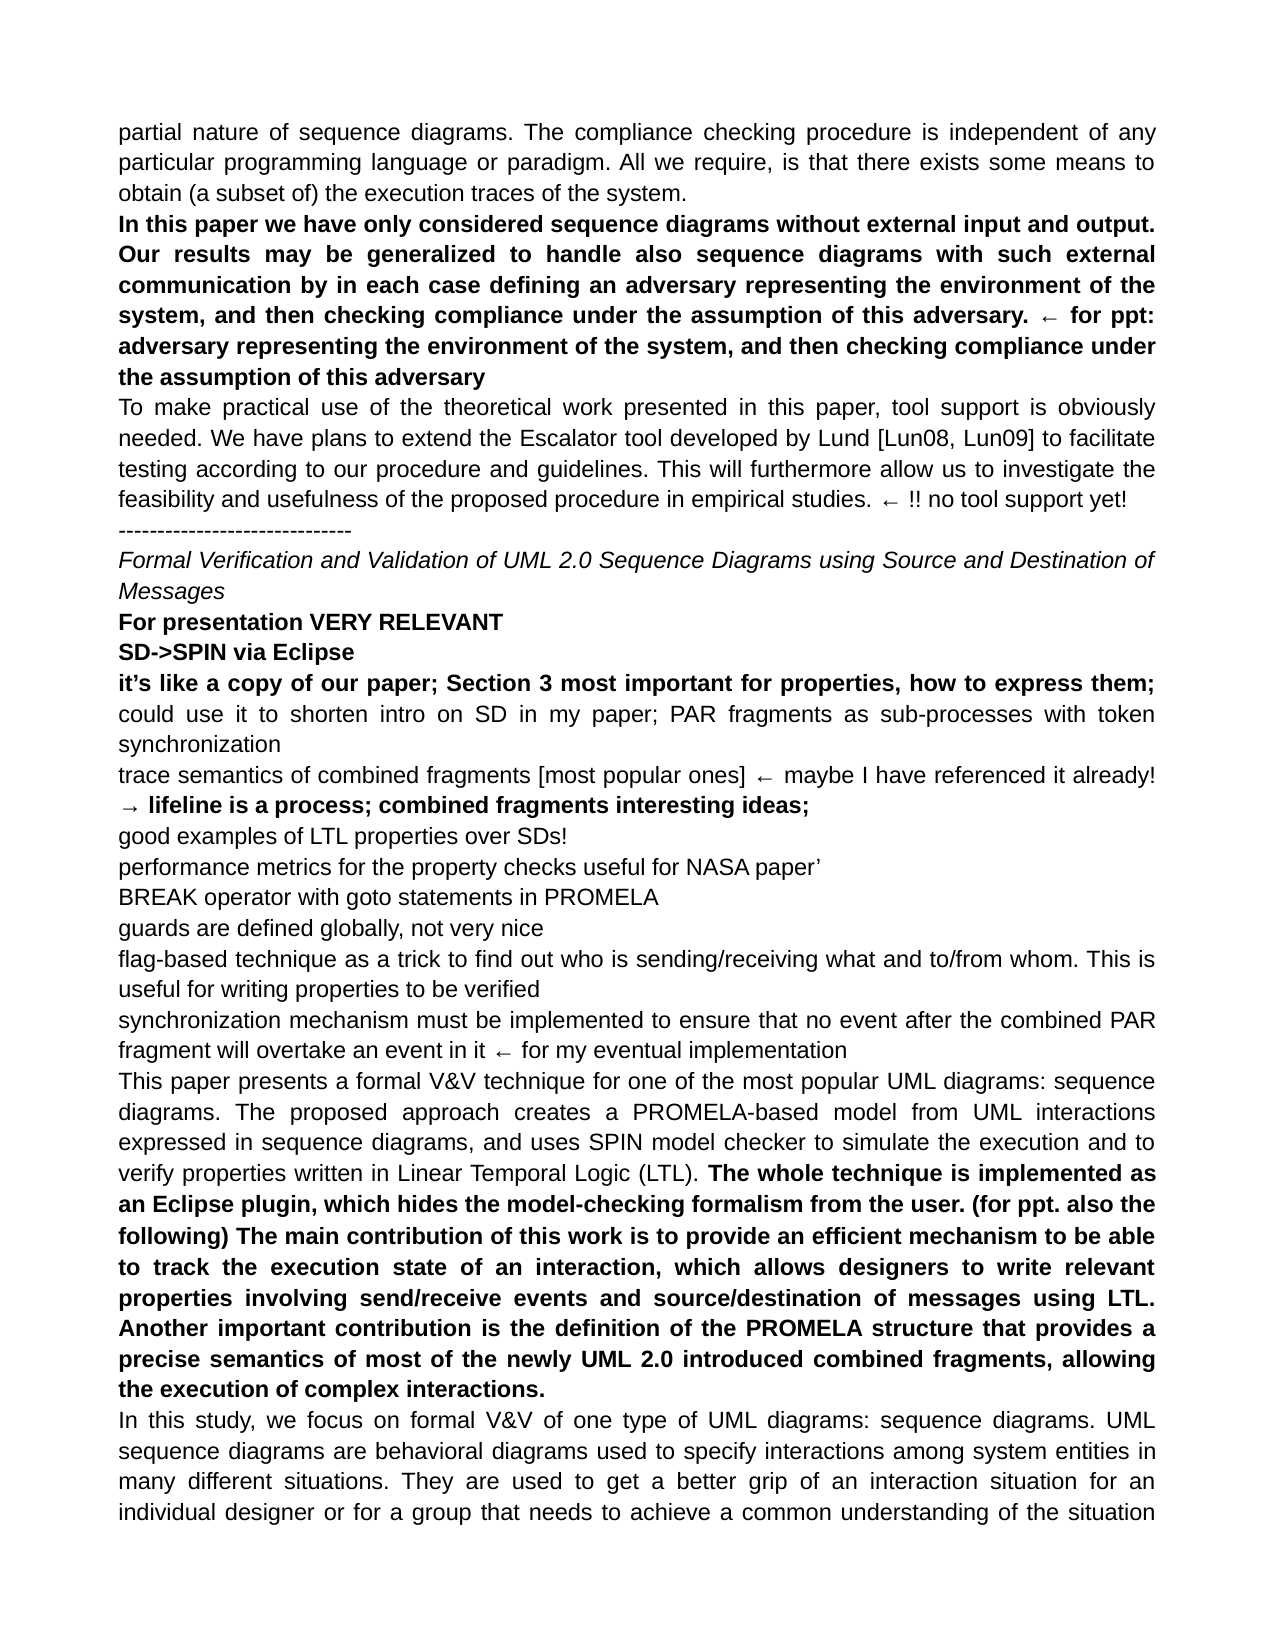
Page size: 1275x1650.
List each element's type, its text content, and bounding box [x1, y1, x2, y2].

text Formal Verification and Validation of UML 2.0 Sequence Diagrams using Source and Destination of Messages [118, 547, 1157, 604]
text This paper presents a formal V&V technique for one of the most popular UML diagrams: sequence diagrams. The proposed approach creates a PROMELA-based model from UML interactions expressed in sequence diagrams, and uses SPIN model checker to simulate the execution and to verify properties written in Linear Temporal Logic (LTL). The whole technique is implemented as an Eclipse plugin, which hides the model-checking formalism from the user. (for ppt. also the following) The main contribution of this work is to provide an efficient mechanism to be able to track the execution state of an interaction, which allows designers to write relevant properties involving send/receive events and source/destination of messages using LTL. Another important contribution is the definition of the PROMELA structure that provides a precise semantics of most of the newly UML 2.0 introduced combined fragments, allowing the execution of complex interactions. [118, 1067, 1157, 1403]
text performance metrics for the property checks useful for NASA paper’ [118, 853, 1157, 880]
text it’s like a copy of our paper; Section 3 most important for properties, how to express them; could use it to shorten intro on SD in my paper; PAR fragments as sub-processes with token synchronization [118, 669, 1157, 757]
text ------------------------------ [118, 516, 1157, 543]
text partial nature of sequence diagrams. The compliance checking procedure is independent of any particular programming language or paradigm. All we require, is that there exists some means to obtain (a subset of) the execution traces of the system. [118, 118, 1157, 206]
text In this paper we have only considered sequence diagrams without external input and output. Our results may be generalized to handle also sequence diagrams with such external communication by in each case defining an adversary representing the environment of the system, and then checking compliance under the assumption of this adversary. ← for ppt: adversary representing the environment of the system, and then checking compliance under the assumption of this adversary [118, 210, 1157, 390]
text guards are defined globally, not very nice [118, 914, 1157, 941]
text For presentation VERY RELEVANT [118, 608, 1157, 635]
text To make practical use of the theoretical work presented in this paper, tool support is obviously needed. We have plans to extend the Escalator tool developed by Lund [Lun08, Lun09] to facilitate testing according to our procedure and guidelines. This will furthermore allow us to investigate the feasibility and usefulness of the proposed procedure in empirical studies. ← !! no tool support yet! [118, 394, 1157, 512]
text good examples of LTL properties over SDs! [118, 822, 1157, 849]
text In this study, we focus on formal V&V of one type of UML diagrams: sequence diagrams. UML sequence diagrams are behavioral diagrams used to specify interactions among system entities in many different situations. They are used to get a better grip of an interaction situation for an individual designer or for a group that needs to achieve a common understanding of the situation [118, 1406, 1157, 1525]
text trace semantics of combined fragments [most popular ones] ← maybe I have referenced it already! → lifeline is a process; combined fragments interesting ideas; [118, 761, 1157, 819]
text synchronization mechanism must be implemented to ensure that no event after the combined PAR fragment will overtake an event in it ← for my eventual implementation [118, 1006, 1157, 1064]
text BREAK operator with goto statements in PROMELA [118, 884, 1157, 911]
text SD->SPIN via Eclipse [118, 639, 1157, 666]
text flag-based technique as a trick to find out who is sending/receiving what and to/from whom. This is useful for writing properties to be verified [118, 945, 1157, 1002]
